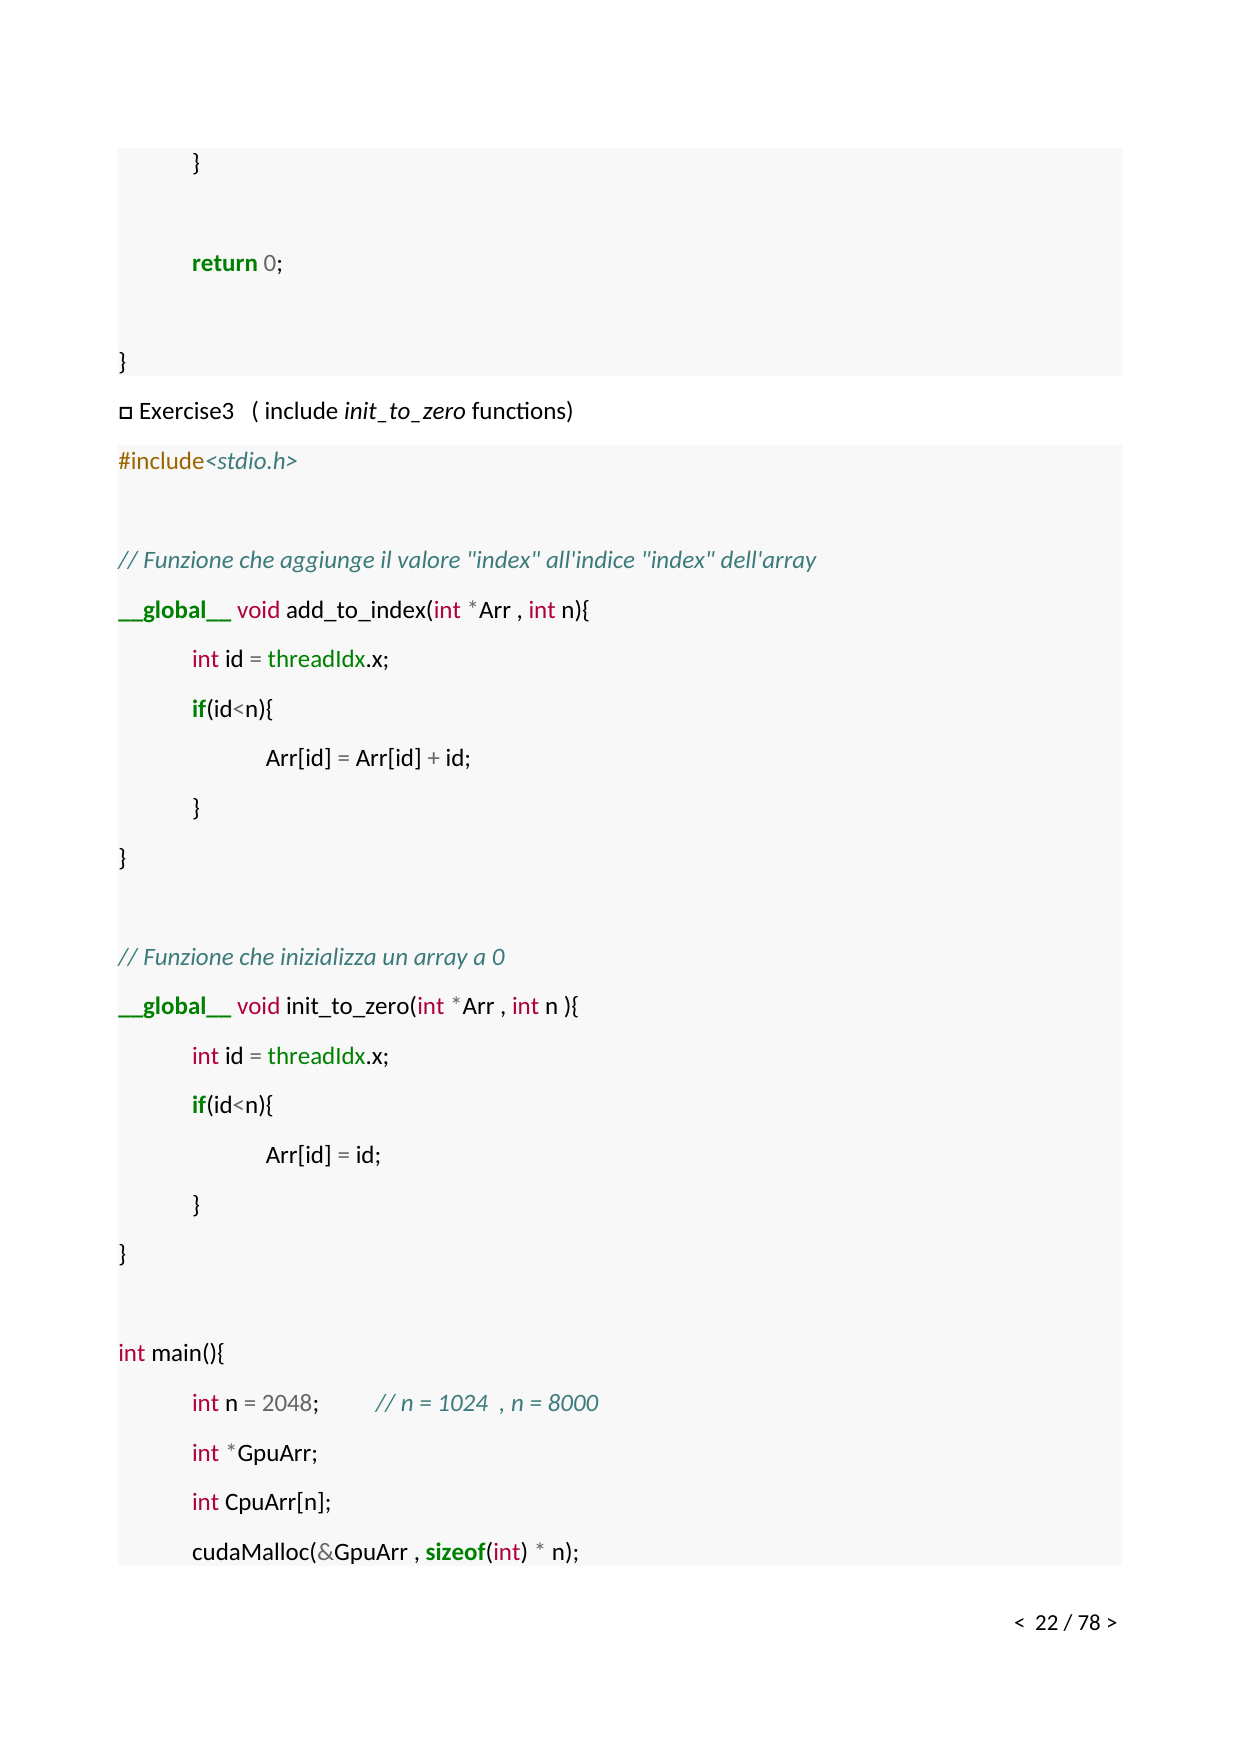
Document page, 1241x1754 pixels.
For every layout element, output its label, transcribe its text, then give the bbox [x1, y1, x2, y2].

text int main(){ [118, 1338, 1122, 1368]
text int id = threadIdx.x; [118, 643, 1122, 674]
text __global__ void init_to_zero(int *Arr , int n ){ [118, 991, 1122, 1021]
text #include<stdio.h> [118, 445, 1122, 476]
text int *GpuArr; [118, 1437, 1122, 1467]
text int n = 2048; // n = 1024 , n = 8000 [118, 1387, 1122, 1418]
text } [118, 792, 1122, 823]
text int CpuArr[n]; [118, 1486, 1122, 1517]
text Arr[id] = id; [118, 1139, 1122, 1170]
text if(id<n){ [118, 1090, 1122, 1120]
text □ Exercise3 ( include init_to_zero functions) [118, 396, 1122, 426]
text __global__ void add_to_index(int *Arr , int n){ [118, 594, 1122, 624]
text // Funzione che inizializza un array a 0 [118, 941, 1122, 971]
text } [118, 1189, 1122, 1219]
text if(id<n){ [118, 693, 1122, 723]
text } [118, 346, 1122, 376]
text } [118, 1238, 1122, 1269]
text } [118, 842, 1122, 872]
text Arr[id] = Arr[id] + id; [118, 743, 1122, 773]
text cudaMalloc(&GpuArr , sizeof(int) * n); [118, 1536, 1122, 1566]
text return 0; [118, 247, 1122, 277]
text // Funzione che aggiunge il valore "index" all'indice "index" dell'array [118, 544, 1122, 575]
text int id = threadIdx.x; [118, 1040, 1122, 1071]
text } [118, 148, 1122, 178]
